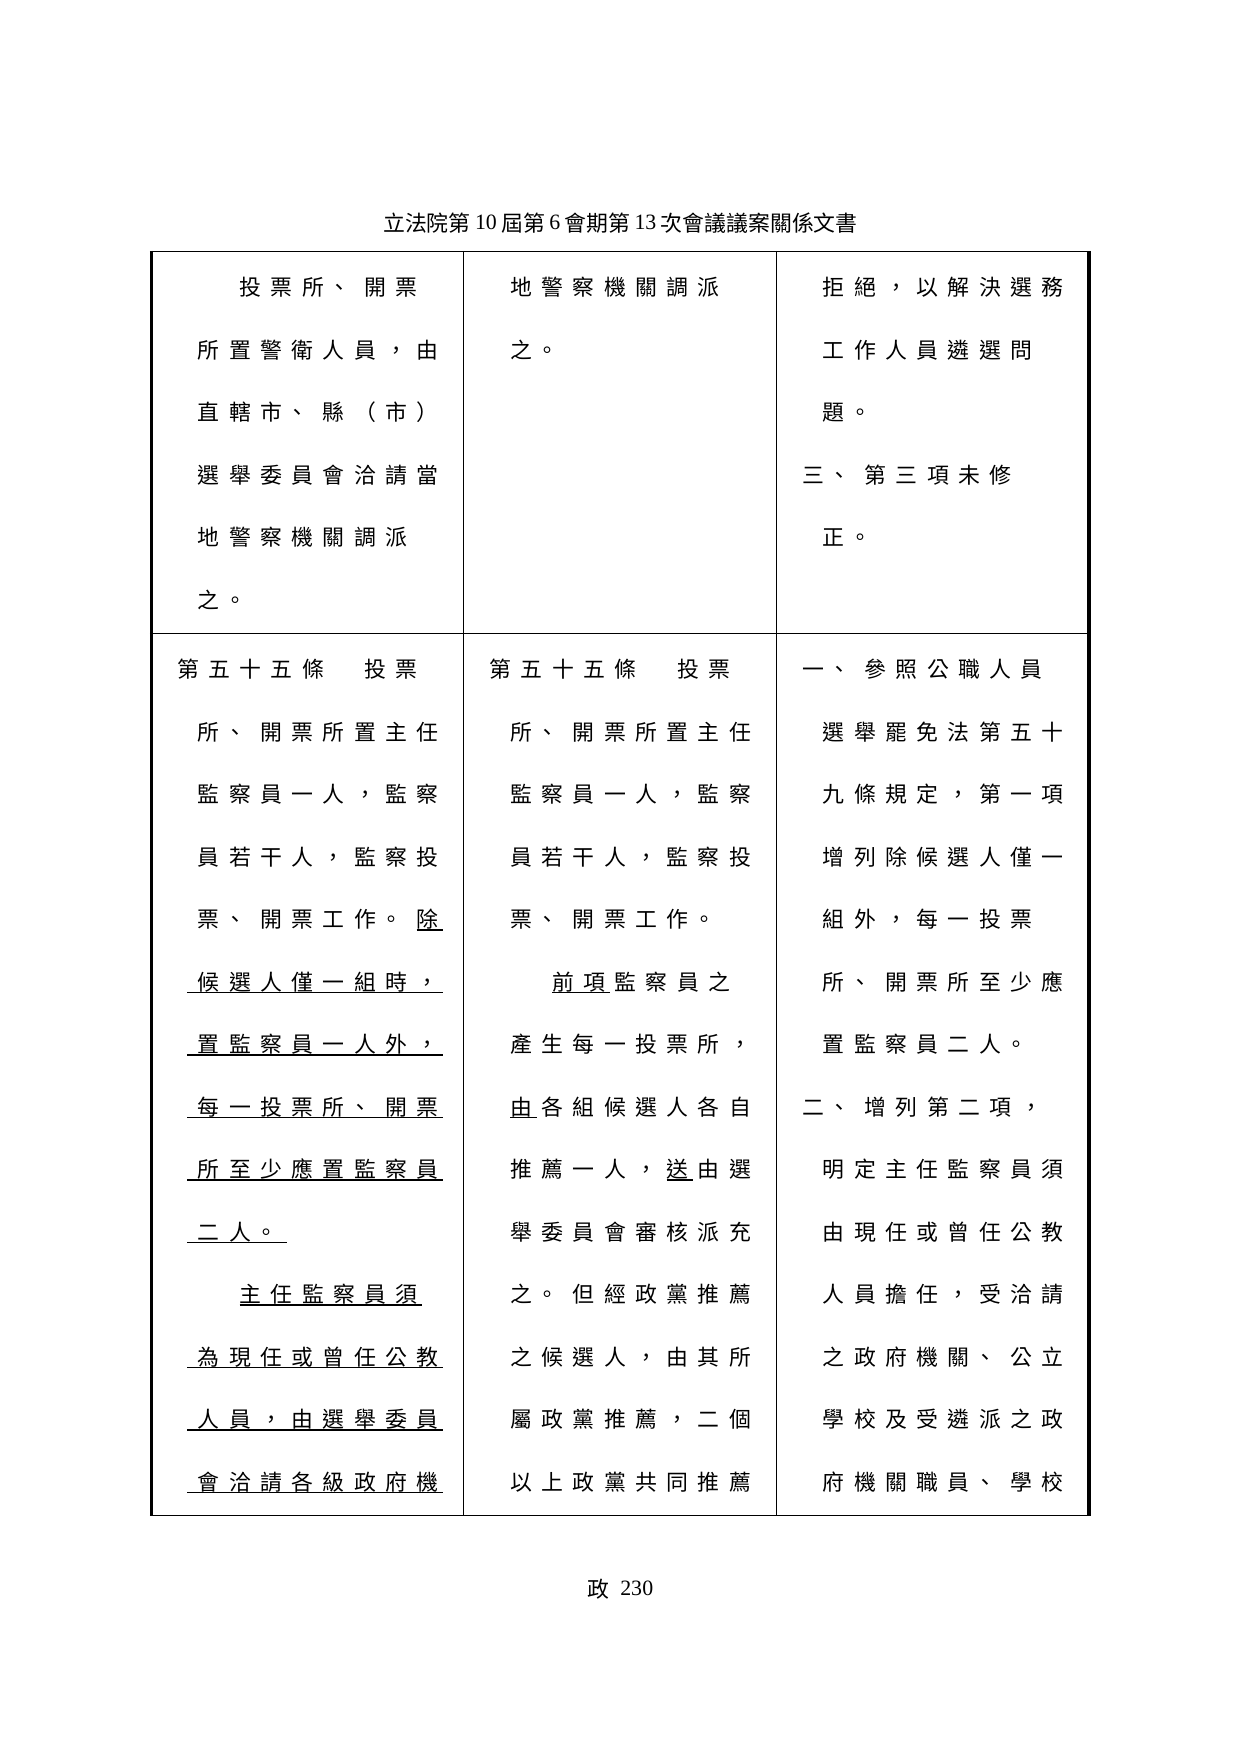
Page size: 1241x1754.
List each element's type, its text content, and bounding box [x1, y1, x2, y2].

table_cell 拒絕，以解決選務工作人員遴選問題。 三、第三項未修正。 [777, 252, 1087, 633]
table_cell 投票所、開票所置警衛人員，由直轄市、縣（市）選舉委員會洽請當地警察機關調派之。 [153, 252, 463, 633]
table_cell 一、參照公職人員選舉罷免法第五十九條規定，第一項增列除候選人僅一組外，每一投票所、開票所至少應置監察員二人。 二、增列第二項，明定主任監察員須由現任或曾任公教人員擔任，受洽請之政府機關、公立學校及受遴派之政府機關職員、學校 [777, 634, 1087, 1514]
table_cell 第五十五條 投票所、開票所置主任監察員一人，監察員若干人，監察投票、開票工作。除候選人僅一組時，置監察員一人外，每一投票所、開票所至少應置監察員二人。 主任監察員須為現任或曾任公教人員，由選舉委員會洽請各級政府機 [153, 634, 463, 1514]
table_cell 地警察機關調派之。 [464, 252, 776, 633]
table_cell 第五十五條 投票所、開票所置主任監察員一人，監察員若干人，監察投票、開票工作。 前項監察員之產生每一投票所，由各組候選人各自推薦一人，送由選舉委員會審核派充之。但經政黨推薦之候選人，由其所屬政黨推薦，二個以上政黨共同推薦 [464, 634, 776, 1514]
